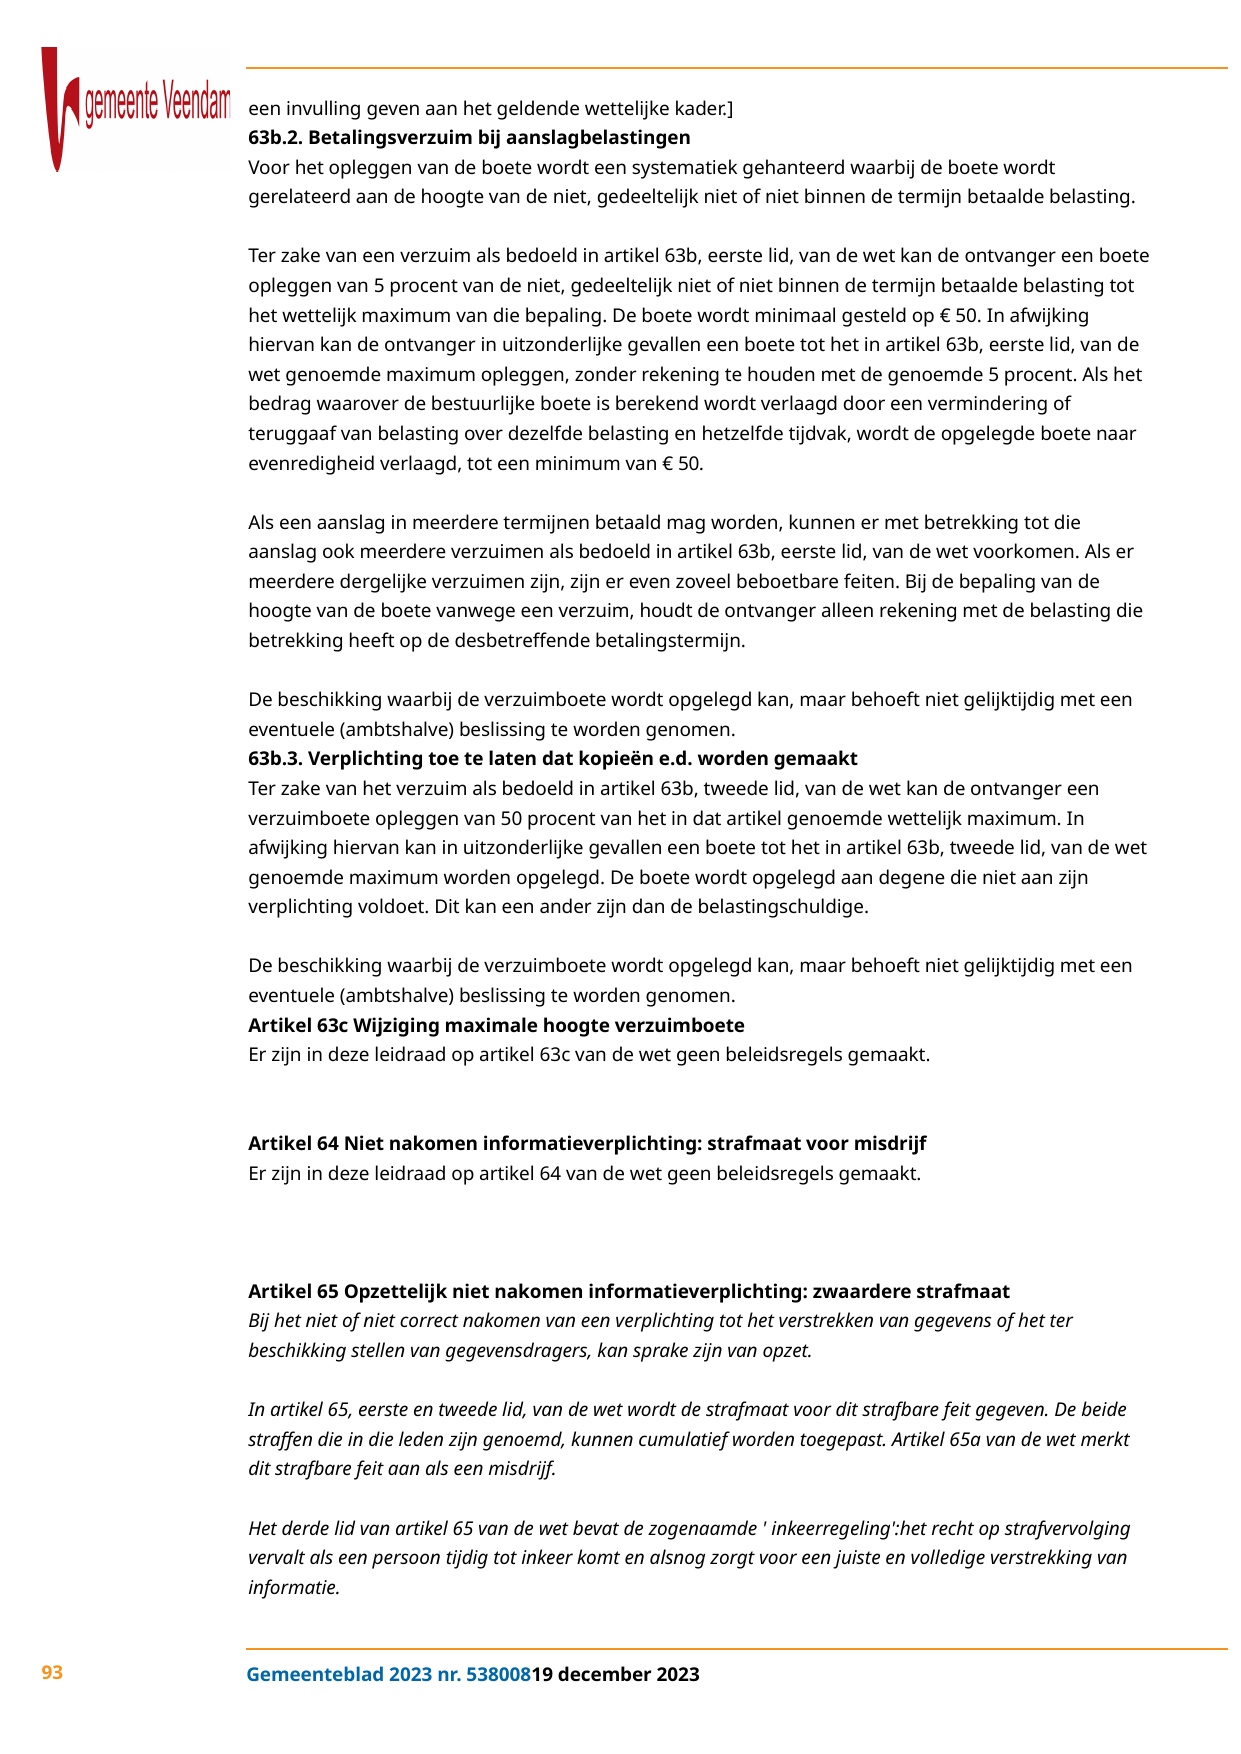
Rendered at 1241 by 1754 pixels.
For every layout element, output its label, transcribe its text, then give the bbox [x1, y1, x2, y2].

text Artikel 63c Wijziging maximale hoogte verzuimboete [248, 1012, 1152, 1038]
text Het derde lid van artikel 65 van de wet bevat de zogenaamde ' inkeerregeling':het recht op strafvervolging vervalt als een persoon tijdig tot inkeer komt en alsnog zorgt voor een juiste en volledige verstrekking van informatie. [248, 1515, 1152, 1600]
text Er zijn in deze leidraad op artikel 64 van de wet geen beleidsregels gemaakt. [248, 1160, 1152, 1186]
text Ter zake van een verzuim als bedoeld in artikel 63b, eerste lid, van de wet kan de ontvanger een boete opleggen van 5 procent van de niet, gedeeltelijk niet of niet binnen de termijn betaalde belasting tot het wettelijk maximum van die bepaling. De boete wordt minimaal gesteld op € 50. In afwijking hiervan kan de ontvanger in uitzonderlijke gevallen een boete tot het in artikel 63b, eerste lid, van de wet genoemde maximum opleggen, zonder rekening te houden met de genoemde 5 procent. Als het bedrag waarover de bestuurlijke boete is berekend wordt verlaagd door een vermindering of teruggaaf van belasting over dezelfde belasting en hetzelfde tijdvak, wordt de opgelegde boete naar evenredigheid verlaagd, tot een minimum van € 50. [248, 243, 1152, 476]
text De beschikking waarbij de verzuimboete wordt opgelegd kan, maar behoeft niet gelijktijdig met een eventuele (ambtshalve) beslissing te worden genomen. [248, 686, 1152, 742]
text 63b.2. Betalingsverzuim bij aanslagbelastingen [248, 124, 1152, 150]
picture [41, 47, 231, 172]
text Er zijn in deze leidraad op artikel 63c van de wet geen beleidsregels gemaakt. [248, 1041, 1152, 1067]
text In artikel 65, eerste en tweede lid, van de wet wordt de strafmaat voor dit strafbare feit gegeven. De beide straffen die in die leden zijn genoemd, kunnen cumulatief worden toegepast. Artikel 65a van de wet merkt dit strafbare feit aan als een misdrijf. [248, 1396, 1152, 1481]
text 63b.3. Verplichting toe te laten dat kopieën e.d. worden gemaakt [248, 746, 1152, 771]
text Als een aanslag in meerdere termijnen betaald mag worden, kunnen er met betrekking tot die aanslag ook meerdere verzuimen als bedoeld in artikel 63b, eerste lid, van de wet voorkomen. Als er meerdere dergelijke verzuimen zijn, zijn er even zoveel beboetbare feiten. Bij de bepaling van de hoogte van de boete vanwege een verzuim, houdt de ontvanger alleen rekening met de belasting die betrekking heeft op de desbetreffende betalingstermijn. [248, 509, 1152, 653]
text een invulling geven aan het geldende wettelijke kader.] [248, 95, 1152, 121]
text De beschikking waarbij de verzuimboete wordt opgelegd kan, maar behoeft niet gelijktijdig met een eventuele (ambtshalve) beslissing te worden genomen. [248, 953, 1152, 1008]
text Artikel 64 Niet nakomen informatieverplichting: strafmaat voor misdrijf [248, 1130, 1152, 1156]
text Bij het niet of niet correct nakomen van een verplichting tot het verstrekken van gegevens of het ter beschikking stellen van gegevensdragers, kan sprake zijn van opzet. [248, 1308, 1152, 1363]
text Artikel 65 Opzettelijk niet nakomen informatieverplichting: zwaardere strafmaat [248, 1278, 1152, 1304]
text Voor het opleggen van de boete wordt een systematiek gehanteerd waarbij de boete wordt gerelateerd aan de hoogte van de niet, gedeeltelijk niet of niet binnen de termijn betaalde belasting. [248, 154, 1152, 209]
text Ter zake van het verzuim als bedoeld in artikel 63b, tweede lid, van de wet kan de ontvanger een verzuimboete opleggen van 50 procent van het in dat artikel genoemde wettelijk maximum. In afwijking hiervan kan in uitzonderlijke gevallen een boete tot het in artikel 63b, tweede lid, van de wet genoemde maximum worden opgelegd. De boete wordt opgelegd aan degene die niet aan zijn verplichting voldoet. Dit kan een ander zijn dan de belastingschuldige. [248, 775, 1152, 919]
